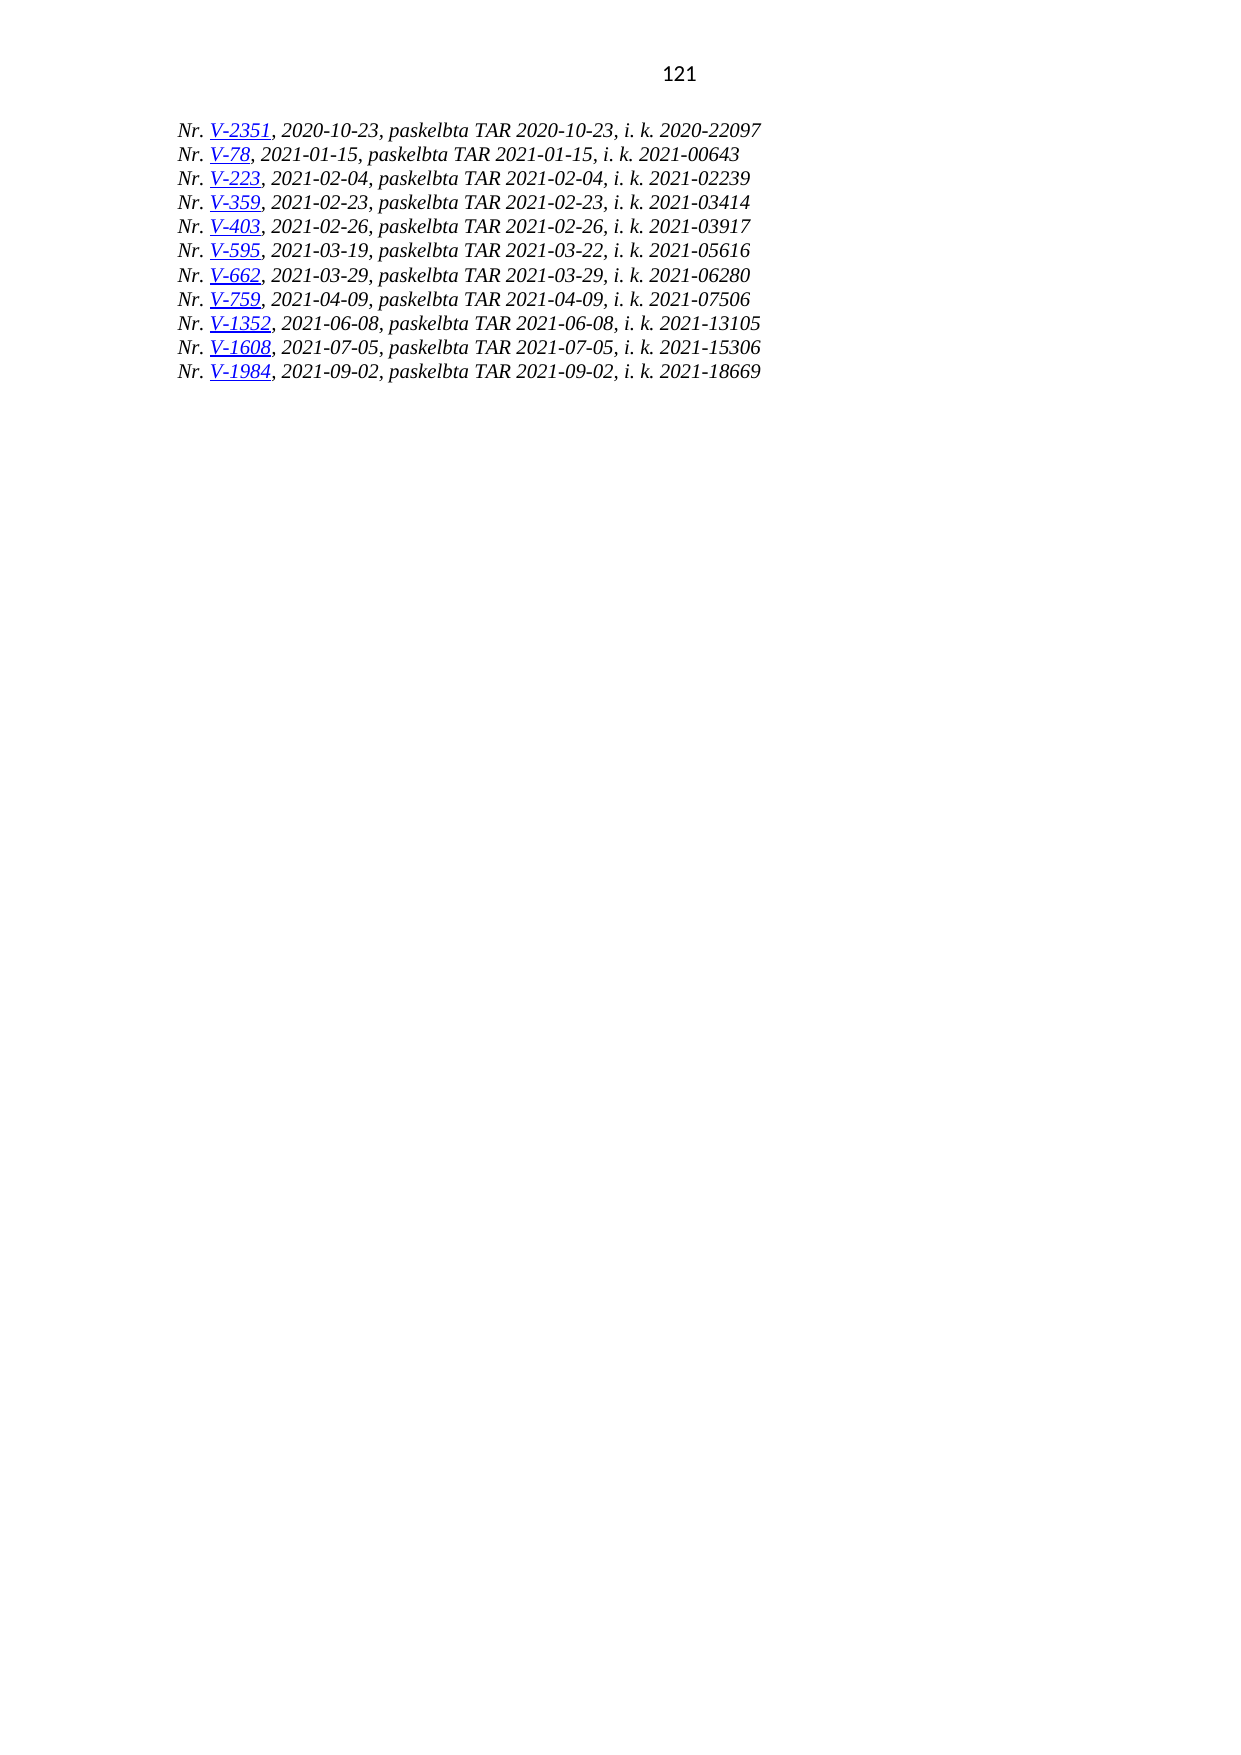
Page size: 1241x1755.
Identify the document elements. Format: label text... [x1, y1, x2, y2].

text Nr. V-662, 2021-03-29, paskelbta TAR 2021-03-29, i. k. 2021-06280 [177, 262, 1181, 287]
text Nr. V-1984, 2021-09-02, paskelbta TAR 2021-09-02, i. k. 2021-18669 [177, 359, 1181, 383]
text Nr. V-2351, 2020-10-23, paskelbta TAR 2020-10-23, i. k. 2020-22097 [177, 118, 1181, 142]
text Nr. V-403, 2021-02-26, paskelbta TAR 2021-02-26, i. k. 2021-03917 [177, 214, 1181, 238]
text Nr. V-759, 2021-04-09, paskelbta TAR 2021-04-09, i. k. 2021-07506 [177, 287, 1181, 311]
text Nr. V-223, 2021-02-04, paskelbta TAR 2021-02-04, i. k. 2021-02239 [177, 166, 1181, 190]
text Nr. V-1352, 2021-06-08, paskelbta TAR 2021-06-08, i. k. 2021-13105 [177, 311, 1181, 335]
text Nr. V-359, 2021-02-23, paskelbta TAR 2021-02-23, i. k. 2021-03414 [177, 190, 1181, 214]
text Nr. V-595, 2021-03-19, paskelbta TAR 2021-03-22, i. k. 2021-05616 [177, 238, 1181, 262]
text Nr. V-1608, 2021-07-05, paskelbta TAR 2021-07-05, i. k. 2021-15306 [177, 335, 1181, 359]
text Nr. V-78, 2021-01-15, paskelbta TAR 2021-01-15, i. k. 2021-00643 [177, 142, 1181, 166]
